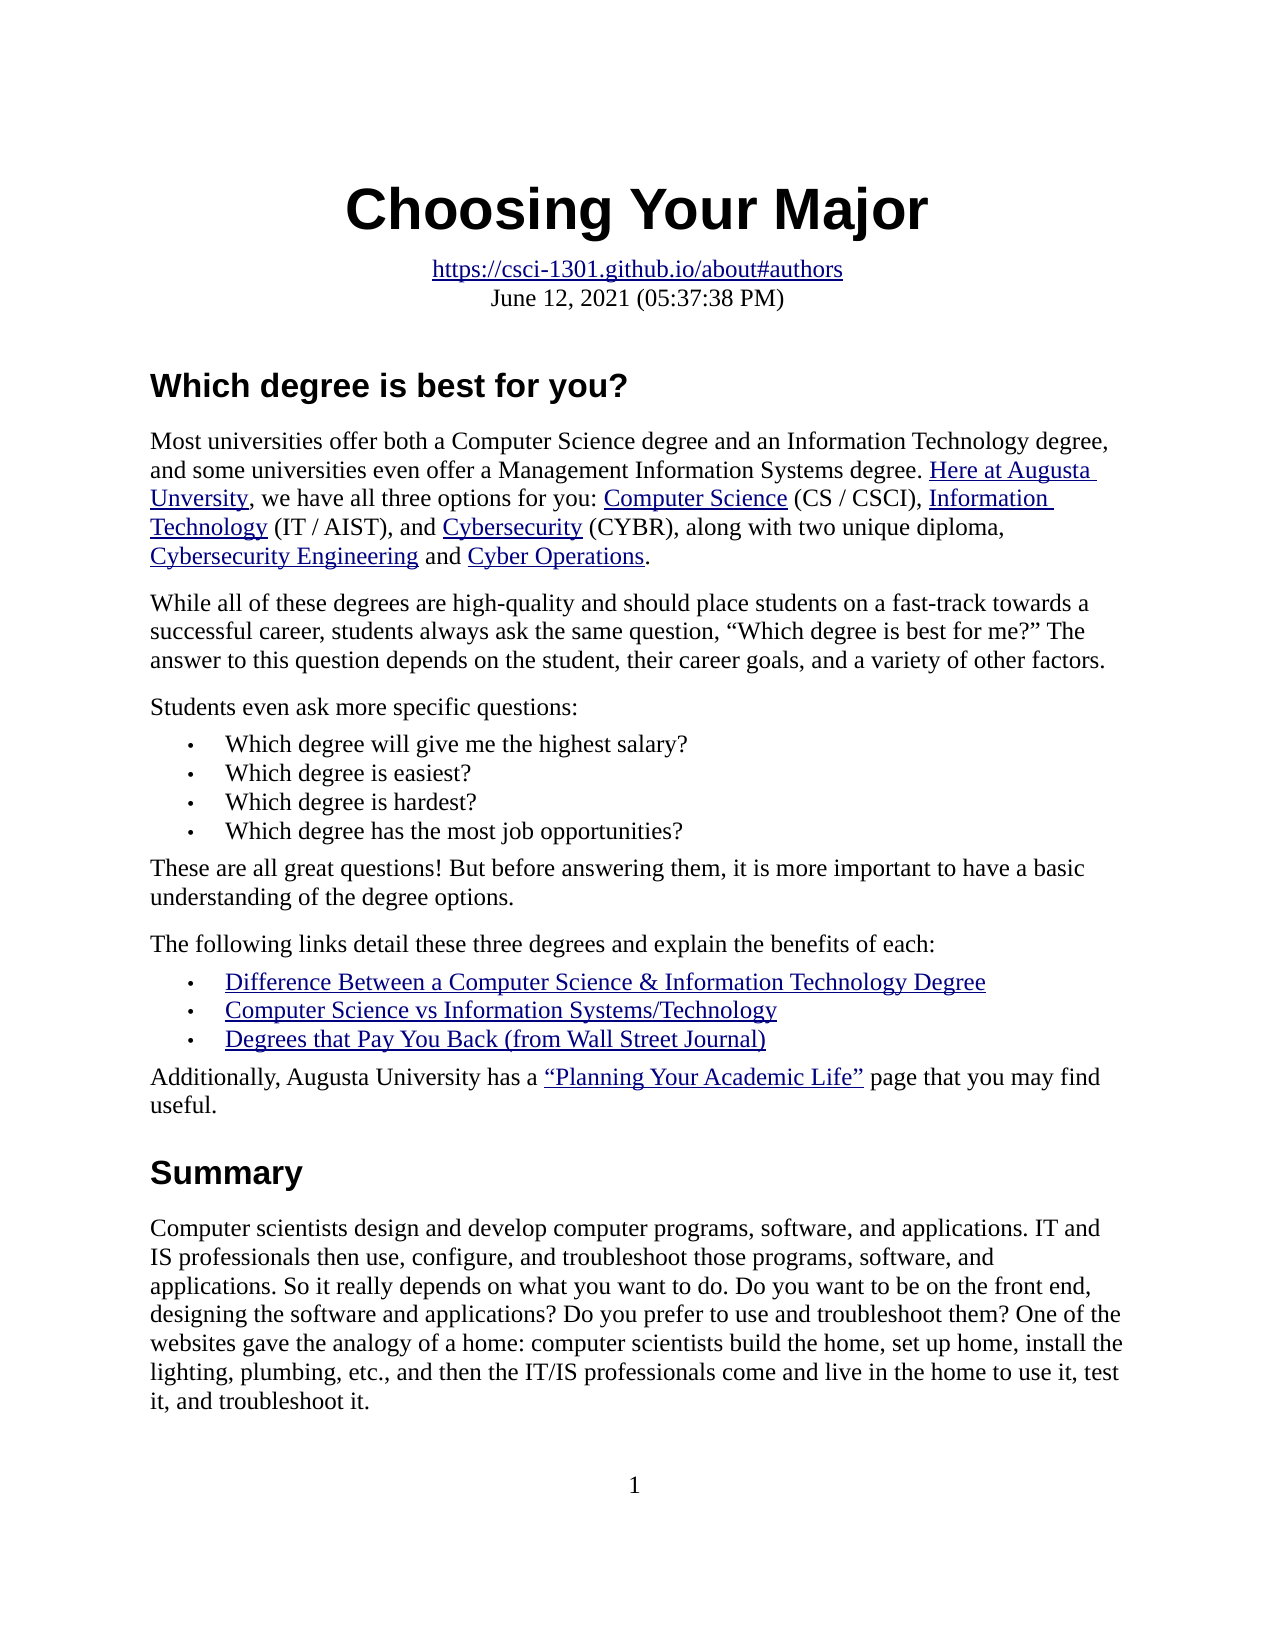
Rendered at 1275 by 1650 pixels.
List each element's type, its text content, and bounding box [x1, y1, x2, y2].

text https://csci-1301.github.io/about#authors [150, 254, 1125, 283]
title Choosing Your Major [150, 175, 1125, 242]
text The following links detail these three degrees and explain the benefits of each: [150, 929, 1125, 958]
text While all of these degrees are high-quality and should place students on a fast-track towards a successful career, students always ask the same question, “Which degree is best for me?” The answer to this question depends on the student, their career goals, and a variety of other factors. [150, 588, 1125, 674]
list Computer Science vs Information Systems/Technology [187, 995, 1125, 1024]
text Most universities offer both a Computer Science degree and an Information Technology degree, and some universities even offer a Management Information Systems degree. Here at Augusta Unversity, we have all three options for you: Computer Science (CS / CSCI), Information Technology (IT / AIST), and Cybersecurity (CYBR), along with two unique diploma, Cybersecurity Engineering and Cyber Operations. [150, 426, 1125, 570]
list Difference Between a Computer Science & Information Technology Degree [187, 967, 1125, 995]
text June 12, 2021 (05:37:38 PM) [150, 283, 1125, 312]
text These are all great questions! But before answering them, it is more important to have a basic understanding of the degree options. [150, 853, 1125, 911]
text Additionally, Augusta University has a “Planning Your Academic Life” page that you may find useful. [150, 1062, 1125, 1119]
list Which degree is hardest? [187, 787, 1125, 816]
list Degrees that Pay You Back (from Wall Street Journal) [187, 1024, 1125, 1053]
list Which degree will give me the highest salary? [187, 729, 1125, 758]
text Students even ask more specific questions: [150, 692, 1125, 721]
list Which degree is easiest? [187, 758, 1125, 787]
subtitle Summary [150, 1153, 1125, 1192]
list Which degree has the most job opportunities? [187, 816, 1125, 844]
subtitle Which degree is best for you? [150, 366, 1125, 404]
text Computer scientists design and develop computer programs, software, and applications. IT and IS professionals then use, configure, and troubleshoot those programs, software, and applications. So it really depends on what you want to do. Do you want to be on the front end, designing the software and applications? Do you prefer to use and troubleshoot them? One of the websites gave the analogy of a home: computer scientists build the home, set up home, install the lighting, plumbing, etc., and then the IT/IS professionals come and live in the home to use it, test it, and troubleshoot it. [150, 1213, 1125, 1414]
